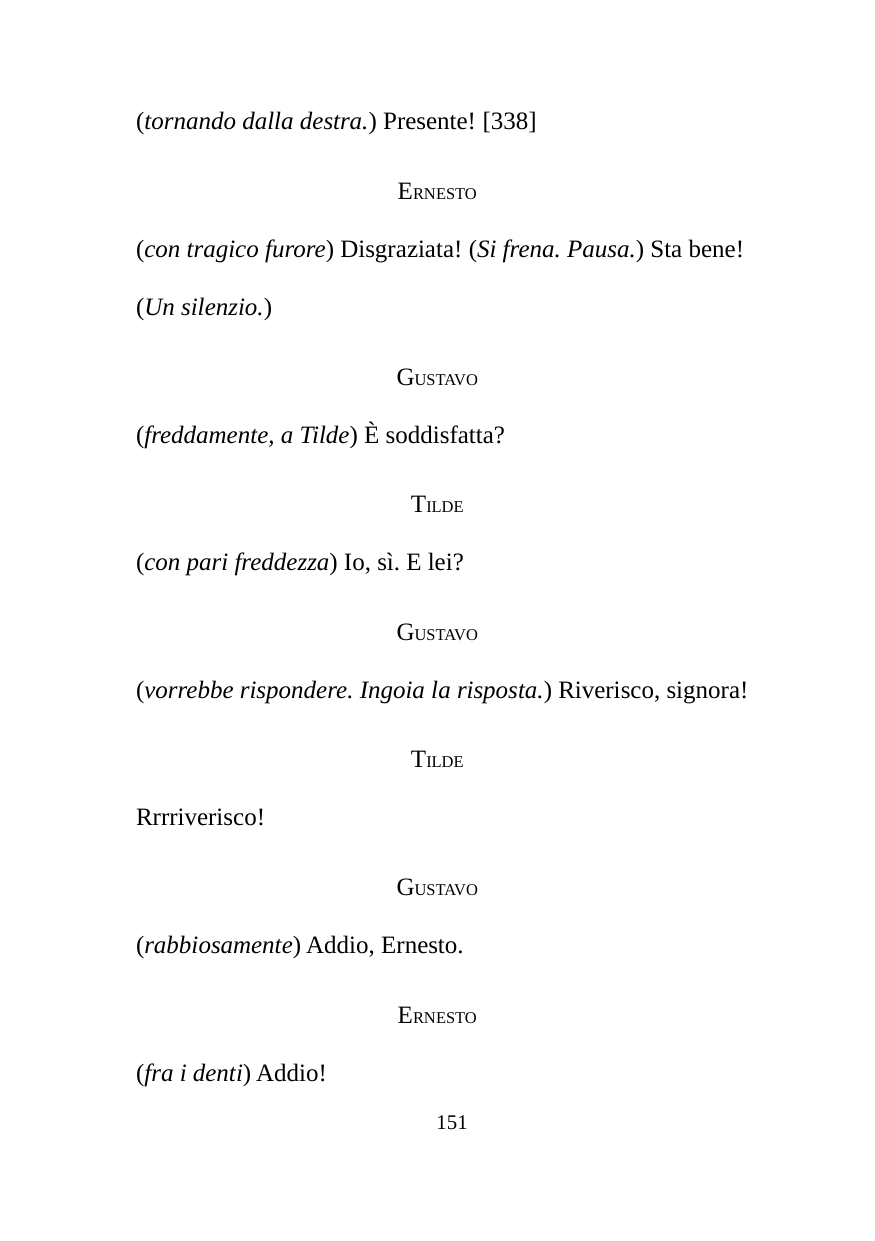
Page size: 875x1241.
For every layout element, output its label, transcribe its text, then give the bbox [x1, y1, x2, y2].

text Ernesto [106, 176, 768, 205]
text Tilde [106, 489, 768, 518]
text Ernesto [106, 1000, 768, 1028]
text (vorrebbe rispondere. Ingoia la risposta.) Riverisco, signora! [106, 675, 768, 704]
text (con tragico furore) Disgraziata! (Si frena. Pausa.) Sta bene! [106, 234, 768, 263]
text Gustavo [106, 362, 768, 391]
text (Un silenzio.) [106, 292, 768, 321]
text (rabbiosamente) Addio, Ernesto. [106, 930, 768, 959]
text Gustavo [106, 617, 768, 646]
text (tornando dalla destra.) Presente! [338] [106, 106, 768, 135]
text (fra i denti) Addio! [106, 1058, 768, 1086]
text Gustavo [106, 872, 768, 901]
text Tilde [106, 744, 768, 773]
text (con pari freddezza) Io, sì. E lei? [106, 547, 768, 576]
text (freddamente, a Tilde) È soddisfatta? [106, 420, 768, 448]
text Rrrriverisco! [106, 802, 768, 831]
